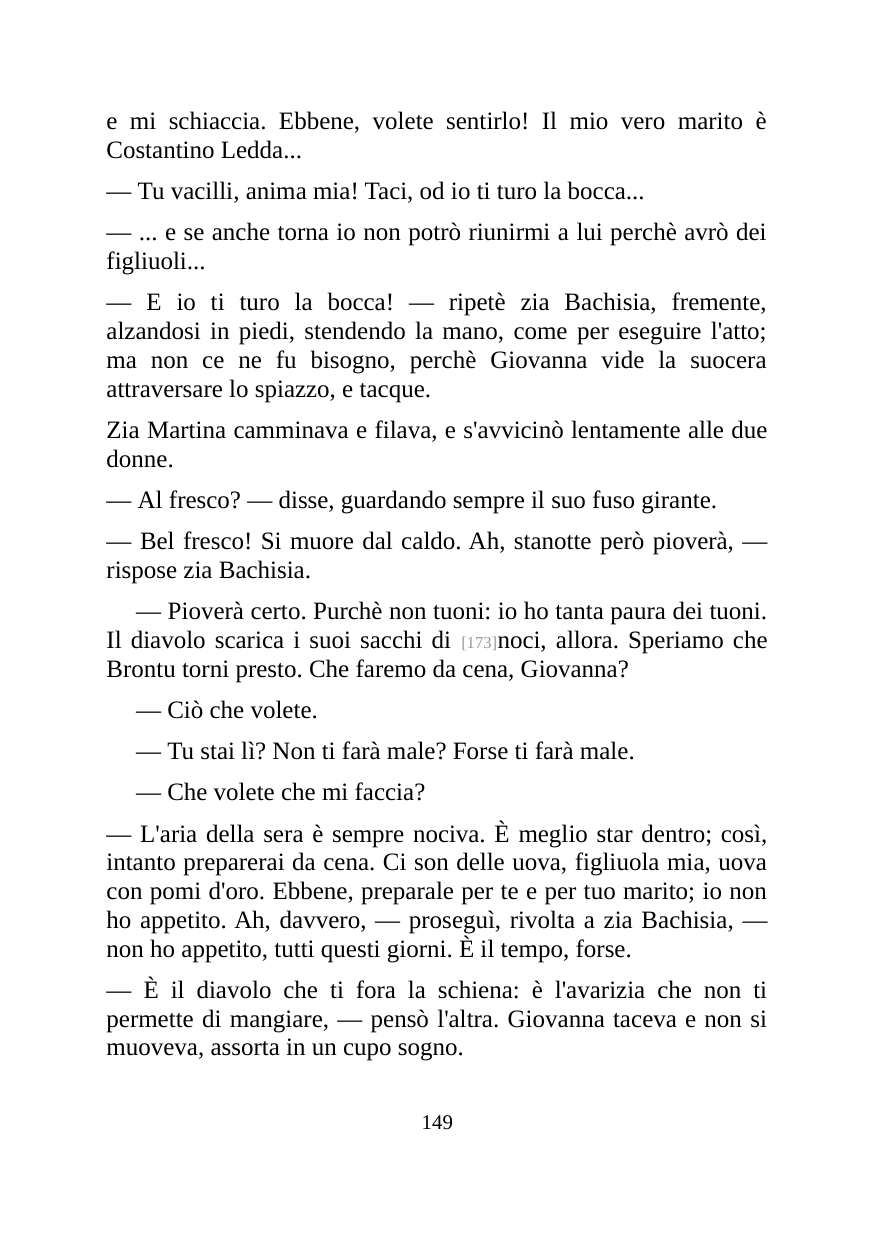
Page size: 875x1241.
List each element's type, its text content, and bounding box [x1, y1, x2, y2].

text ― Pioverà certo. Purchè non tuoni: io ho tanta paura dei tuoni. Il diavolo scarica i suoi sacchi di [173]noci, allora. Speriamo che Brontu torni presto. Che faremo da cena, Giovanna? [106, 596, 768, 682]
text ― Che volete che mi faccia? [106, 777, 768, 806]
text ― Bel fresco! Si muore dal caldo. Ah, stanotte però pioverà, ― rispose zia Bachisia. [106, 526, 768, 584]
text ― Tu vacilli, anima mia! Taci, od io ti turo la bocca... [106, 176, 768, 205]
text ― Ciò che volete. [106, 695, 768, 724]
text ― Al fresco? ― disse, guardando sempre il suo fuso girante. [106, 485, 768, 514]
text e mi schiaccia. Ebbene, volete sentirlo! Il mio vero marito è Costantino Ledda... [106, 106, 768, 164]
text ― E io ti turo la bocca! ― ripetè zia Bachisia, fremente, alzandosi in piedi, stendendo la mano, come per eseguire l'atto; ma non ce ne fu bisogno, perchè Giovanna vide la suocera attraversare lo spiazzo, e tacque. [106, 287, 768, 402]
text ― L'aria della sera è sempre nociva. È meglio star dentro; così, intanto preparerai da cena. Ci son delle uova, figliuola mia, uova con pomi d'oro. Ebbene, preparale per te e per tuo marito; io non ho appetito. Ah, davvero, ― proseguì, rivolta a zia Bachisia, ― non ho appetito, tutti questi giorni. È il tempo, forse. [106, 819, 768, 962]
text ― ... e se anche torna io non potrò riunirmi a lui perchè avrò dei figliuoli... [106, 217, 768, 275]
text ― È il diavolo che ti fora la schiena: è l'avarizia che non ti permette di mangiare, ― pensò l'altra. Giovanna taceva e non si muoveva, assorta in un cupo sogno. [106, 975, 768, 1061]
text ― Tu stai lì? Non ti farà male? Forse ti farà male. [106, 736, 768, 765]
text Zia Martina camminava e filava, e s'avvicinò lentamente alle due donne. [106, 415, 768, 472]
